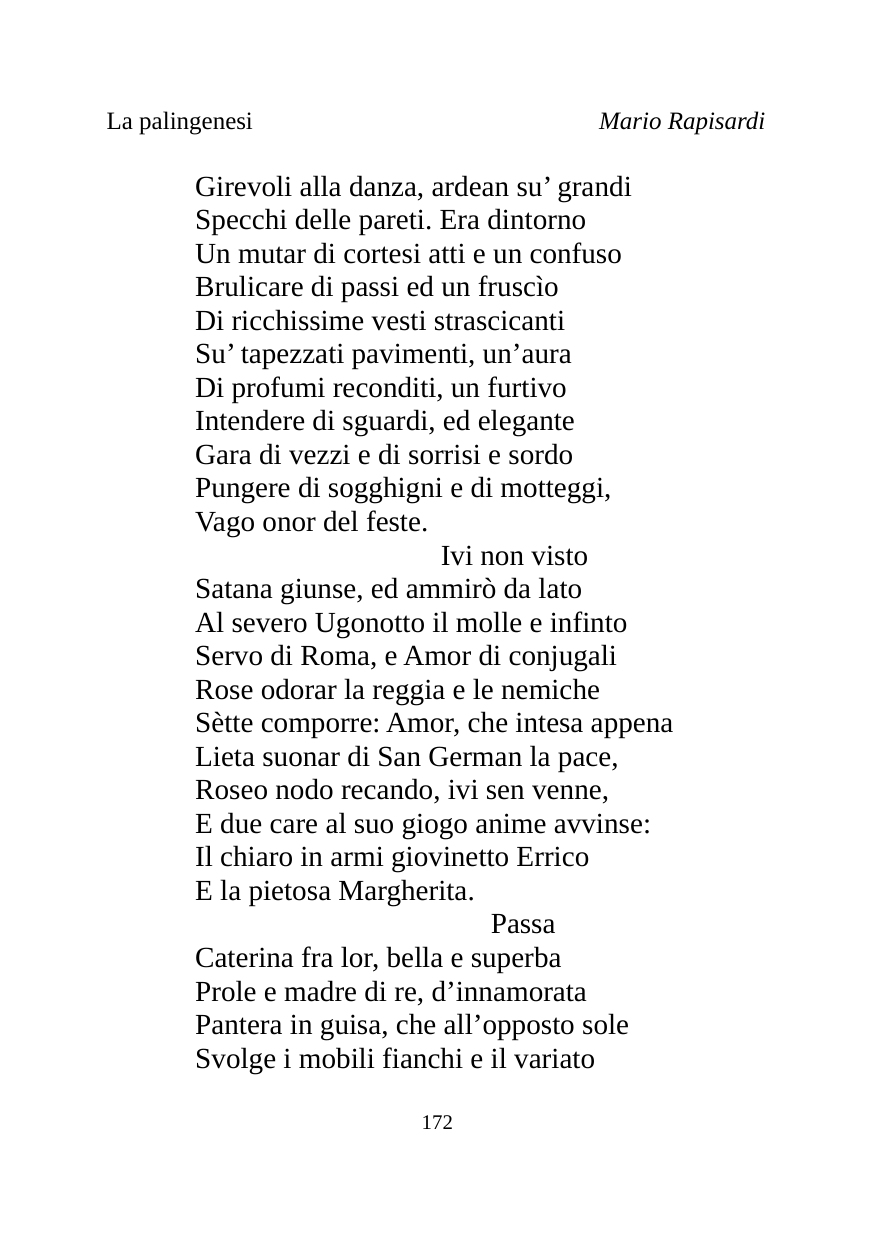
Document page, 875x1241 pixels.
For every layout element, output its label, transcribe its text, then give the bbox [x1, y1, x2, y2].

text Girevoli alla danza, ardean su’ grandi Specchi delle pareti. Era dintorno Un mutar di cortesi atti e un confuso Brulicare di passi ed un fruscìo Di ricchissime vesti strascicanti Su’ tapezzati pavimenti, un’aura Di profumi reconditi, un furtivo Intendere di sguardi, ed elegante Gara di vezzi e di sorrisi e sordo Pungere di sogghigni e di motteggi, Vago onor del feste. [195, 169, 768, 538]
text Satana giunse, ed ammirò da lato Al severo Ugonotto il molle e infinto Servo di Roma, e Amor di conjugali Rose odorar la reggia e le nemiche Sètte comporre: Amor, che intesa appena Lieta suonar di San German la pace, Roseo nodo recando, ivi sen venne, E due care al suo giogo anime avvinse: Il chiaro in armi giovinetto Errico E la pietosa Margherita. [195, 571, 768, 907]
text Caterina fra lor, bella e superba Prole e madre di re, d’innamorata Pantera in guisa, che all’opposto sole Svolge i mobili fianchi e il variato [195, 940, 768, 1074]
text Ivi non visto [441, 538, 768, 571]
text Passa [491, 907, 768, 940]
